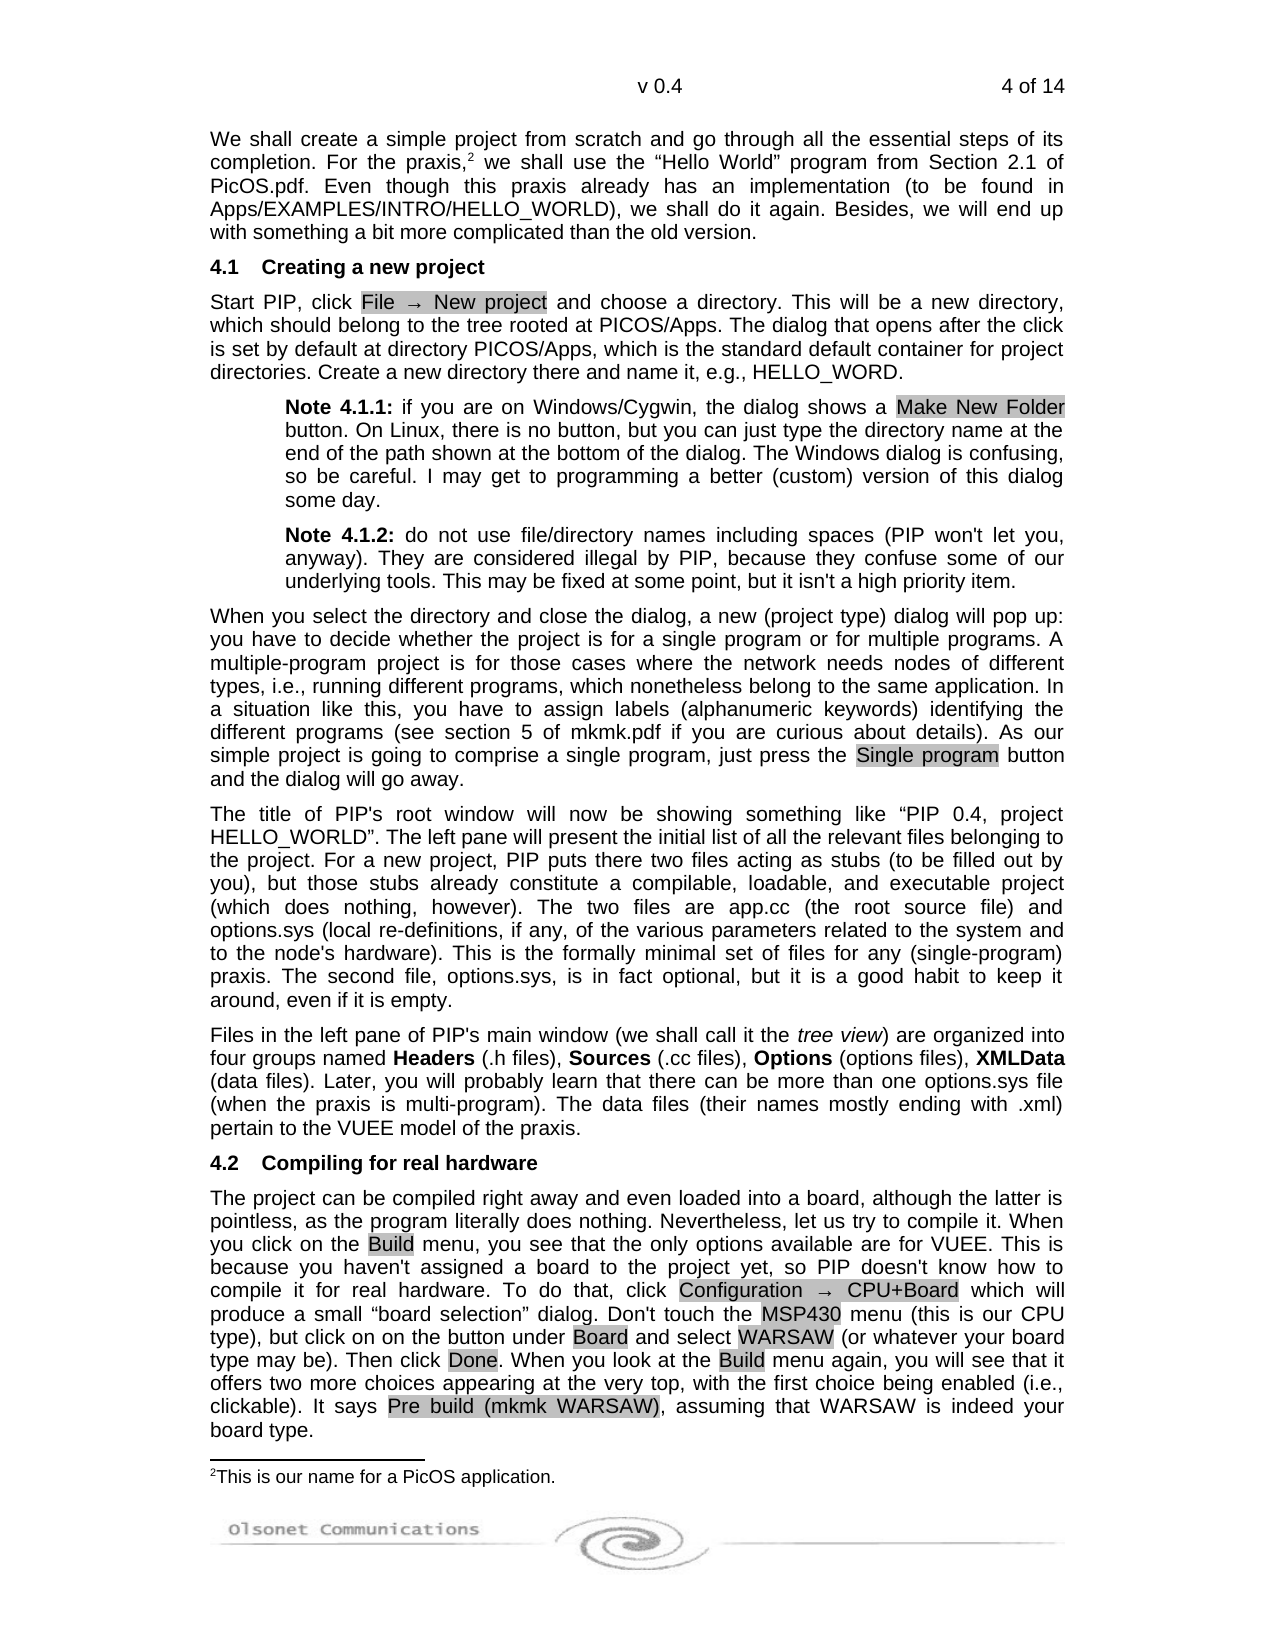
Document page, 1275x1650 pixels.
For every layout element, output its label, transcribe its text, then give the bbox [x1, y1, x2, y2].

subtitle Creating a new project [210, 256, 1065, 279]
text Note 4.1.1: if you are on Windows/Cygwin, the dialog shows a Make New Folder button. On Linux, there is no button, but you can just type the directory name at the end of the path shown at the bottom of the dialog. The Windows dialog is confusing, so be careful. I may get to programming a better (custom) version of this dialog some day. [285, 395, 1065, 511]
text We shall create a simple project from scratch and go through all the essential steps of its completion. For the praxis, we shall use the “Hello World” program from Section 2.1 of PicOS.pdf. Even though this praxis already has an implementation (to be found in Apps/EXAMPLES/INTRO/HELLO_WORLD), we shall do it again. Besides, we will end up with something a bit more complicated than the old version. [210, 128, 1065, 244]
picture [210, 1501, 1065, 1593]
text Note 4.1.2: do not use file/directory names including spaces (PIP won't let you, anyway). They are considered illegal by PIP, because they confuse some of our underlying tools. This may be fixed at some point, but it isn't a high priority item. [285, 523, 1065, 593]
text When you select the directory and close the dialog, a new (project type) dialog will pop up: you have to decide whether the project is for a single program or for multiple programs. A multiple-program project is for those cases where the network needs nodes of different types, i.e., running different programs, which nonetheless belong to the same application. In a situation like this, you have to assign labels (alphanumeric keywords) identifying the different programs (see section 5 of mkmk.pdf if you are curious about details). As our simple project is going to comprise a single program, just press the Single program button and the dialog will go away. [210, 605, 1065, 791]
text Files in the left pane of PIP's main window (we shall call it the tree view) are organized into four groups named Headers (.h files), Sources (.cc files), Options (options files), XMLData (data files). Later, you will probably learn that there can be more than one options.sys file (when the praxis is multi-program). The data files (their names mostly ending with .xml) pertain to the VUEE model of the praxis. [210, 1023, 1065, 1139]
text This is our name for a PicOS application. [210, 1466, 1065, 1487]
subtitle Compiling for real hardware [210, 1151, 1065, 1174]
text The title of PIP's root window will now be showing something like “PIP 0.4, project HELLO_WORLD”. The left pane will present the initial list of all the relevant files belonging to the project. For a new project, PIP puts there two files acting as stubs (to be filled out by you), but those stubs already constitute a compilable, loadable, and executable project (which does nothing, however). The two files are app.cc (the root source file) and options.sys (local re-definitions, if any, of the various parameters related to the system and to the node's hardware). This is the formally minimal set of files for any (single-program) praxis. The second file, options.sys, is in fact optional, but it is a good habit to keep it around, even if it is empty. [210, 802, 1065, 1011]
text The project can be compiled right away and even loaded into a board, although the latter is pointless, as the program literally does nothing. Nevertheless, let us try to compile it. When you click on the Build menu, you see that the only options available are for VUEE. This is because you haven't assigned a board to the project yet, so PIP doesn't know how to compile it for real hardware. To do that, click Configuration → CPU+Board which will produce a small “board selection” dialog. Don't touch the MSP430 menu (this is our CPU type), but click on on the button under Board and select WARSAW (or whatever your board type may be). Then click Done. When you look at the Build menu again, you will see that it offers two more choices appearing at the very top, with the first choice being enabled (i.e., clickable). It says Pre build (mkmk WARSAW), assuming that WARSAW is indeed your board type. [210, 1186, 1065, 1442]
text Start PIP, click File → New project and choose a directory. This will be a new directory, which should belong to the tree rooted at PICOS/Apps. The dialog that opens after the click is set by default at directory PICOS/Apps, which is the standard default container for project directories. Create a new directory there and name it, e.g., HELLO_WORD. [210, 291, 1065, 383]
